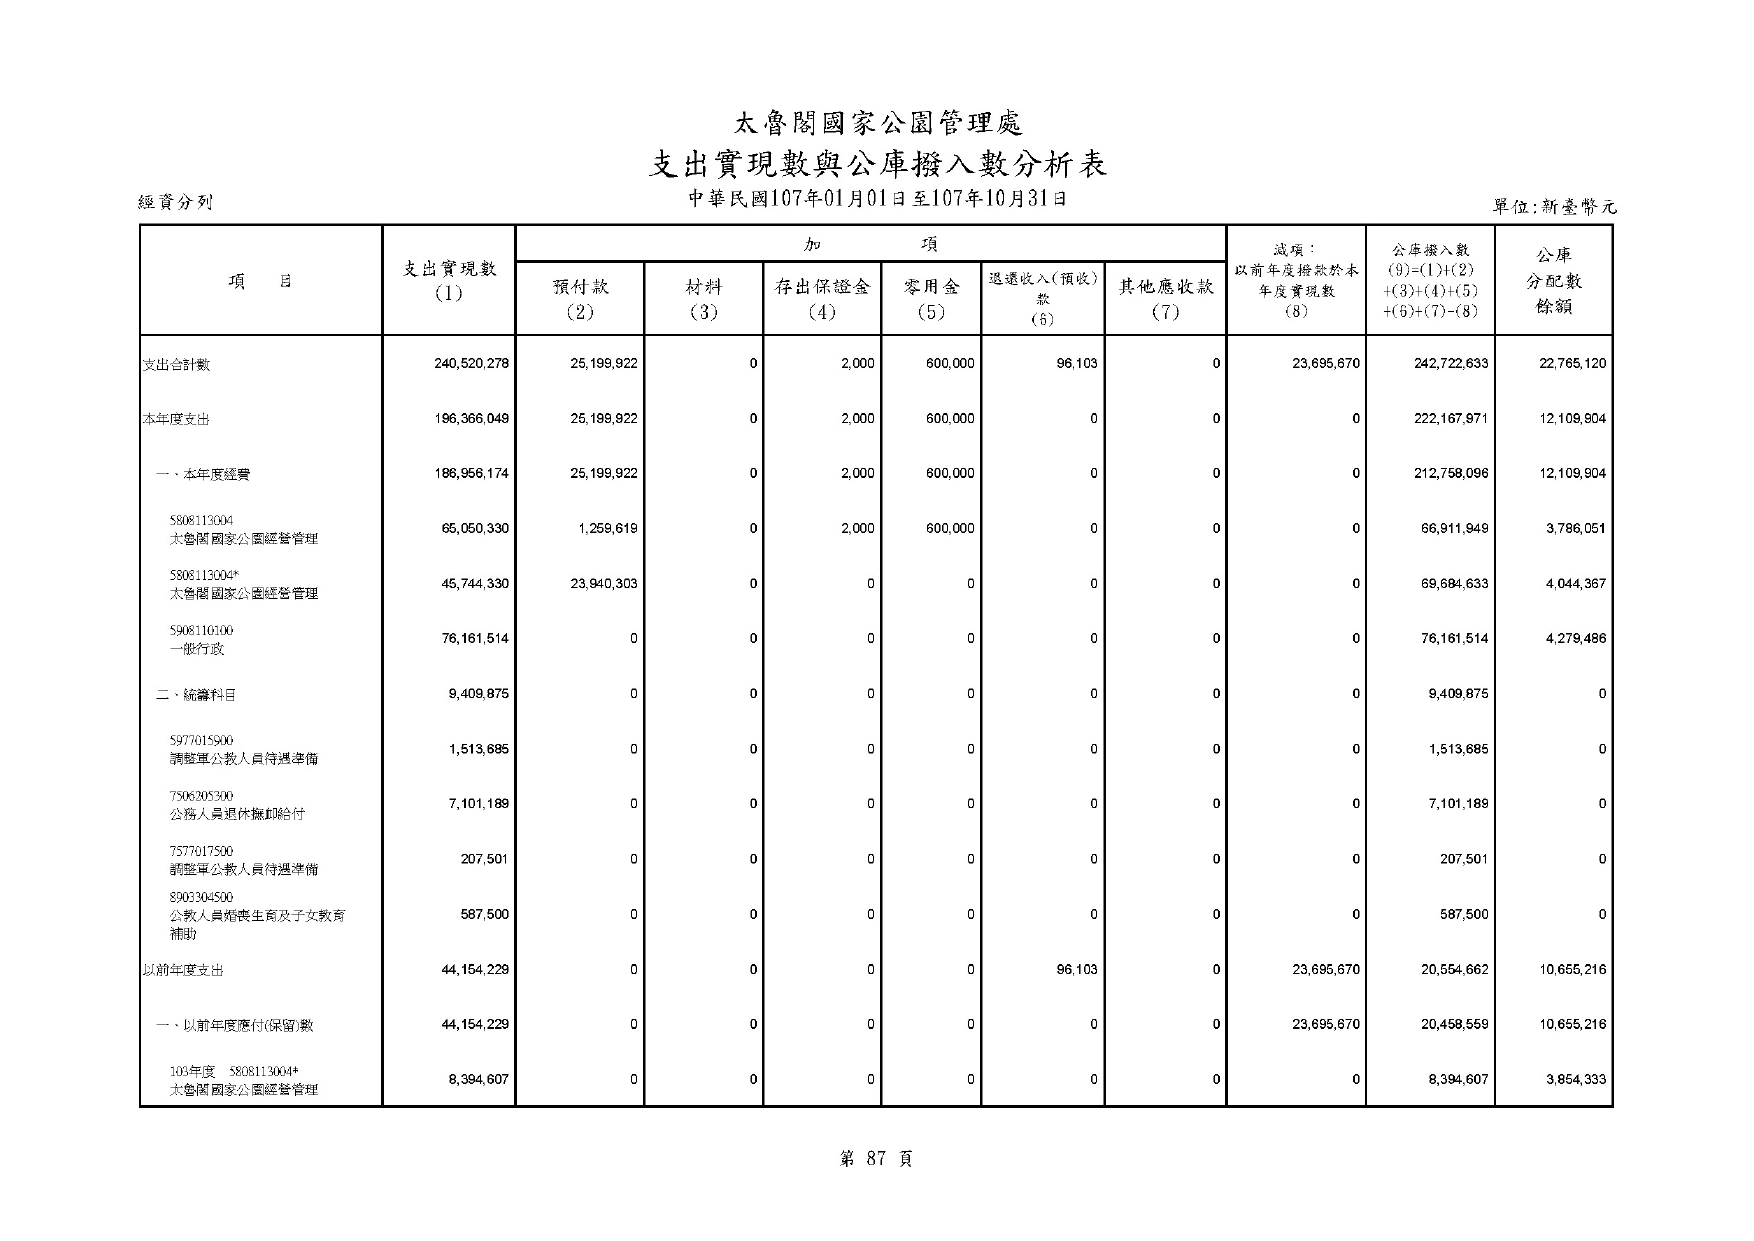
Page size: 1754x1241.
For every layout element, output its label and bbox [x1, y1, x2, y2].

picture [59, 59, 1695, 1216]
